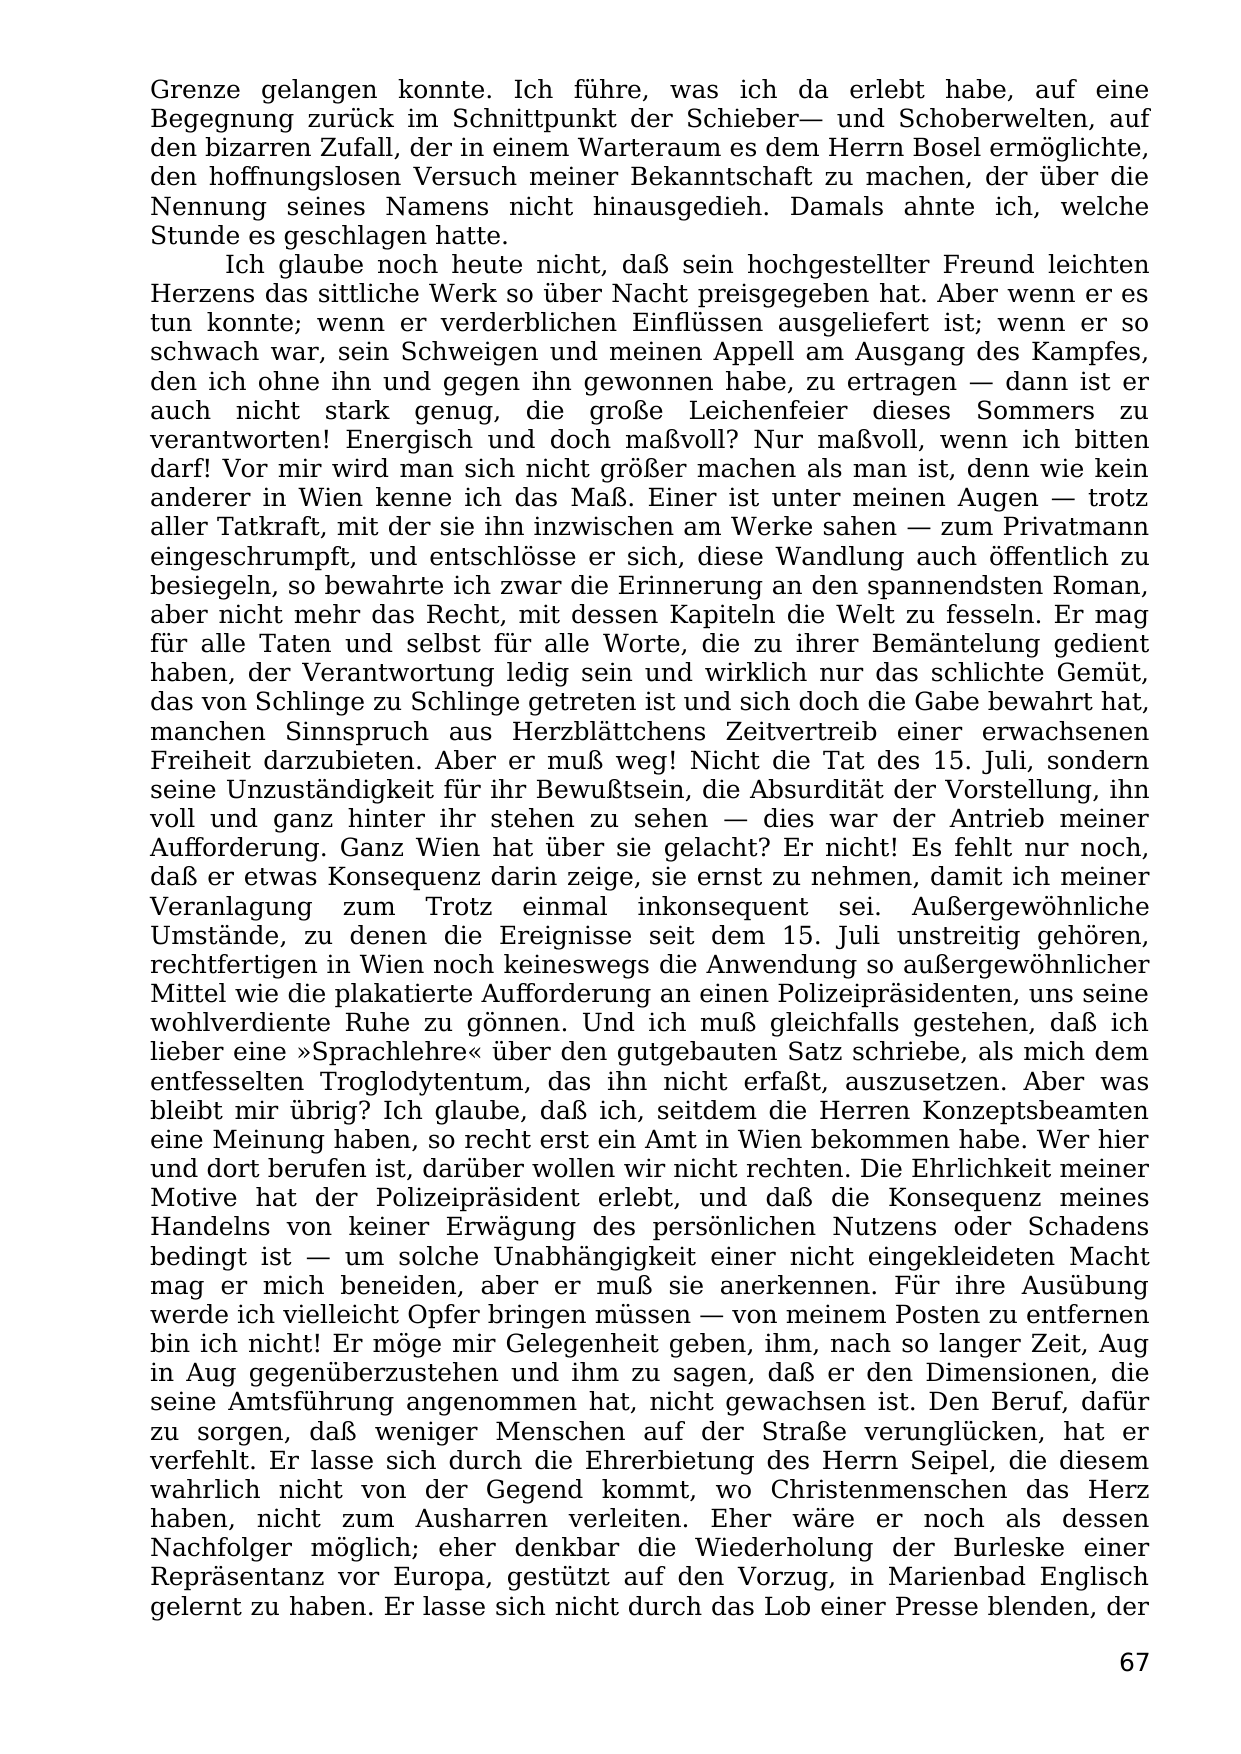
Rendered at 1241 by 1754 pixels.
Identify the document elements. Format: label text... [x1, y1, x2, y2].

text Grenze gelangen konnte. Ich führe, was ich da erlebt habe, auf eine Begegnung zurück im Schnittpunkt der Schieber— und Schoberwelten, auf den bizarren Zufall, der in einem Warteraum es dem Herrn Bosel ermöglichte, den hoffnungslosen Versuch meiner Bekanntschaft zu machen, der über die Nennung seines Namens nicht hinausgedieh. Damals ahnte ich, welche Stunde es geschlagen hatte. [150, 75, 1151, 250]
text Ich glaube noch heute nicht, daß sein hochgestellter Freund leichten Herzens das sittliche Werk so über Nacht preisgegeben hat. Aber wenn er es tun konnte; wenn er verderblichen Einflüssen ausgeliefert ist; wenn er so schwach war, sein Schweigen und meinen Appell am Ausgang des Kampfes, den ich ohne ihn und gegen ihn gewonnen habe, zu ertragen — dann ist er auch nicht stark genug, die große Leichenfeier dieses Sommers zu verantworten! Energisch und doch maßvoll? Nur maßvoll, wenn ich bitten darf! Vor mir wird man sich nicht größer machen als man ist, denn wie kein anderer in Wien kenne ich das Maß. Einer ist unter meinen Augen — trotz aller Tatkraft, mit der sie ihn inzwischen am Werke sahen — zum Privatmann eingeschrumpft, und entschlösse er sich, diese Wandlung auch öffentlich zu besiegeln, so bewahrte ich zwar die Erinnerung an den spannendsten Roman, aber nicht mehr das Recht, mit dessen Kapiteln die Welt zu fesseln. Er mag für alle Taten und selbst für alle Worte, die zu ihrer Bemäntelung gedient haben, der Verantwortung ledig sein und wirklich nur das schlichte Gemüt, das von Schlinge zu Schlinge getreten ist und sich doch die Gabe bewahrt hat, manchen Sinnspruch aus Herzblättchens Zeitvertreib einer erwachsenen Freiheit darzubieten. Aber er muß weg! Nicht die Tat des 15. Juli, sondern seine Unzuständigkeit für ihr Bewußtsein, die Absurdität der Vorstellung, ihn voll und ganz hinter ihr stehen zu sehen — dies war der Antrieb meiner Aufforderung. Ganz Wien hat über sie gelacht? Er nicht! Es fehlt nur noch, daß er etwas Konsequenz darin zeige, sie ernst zu nehmen, damit ich meiner Veranlagung zum Trotz einmal inkonsequent sei. Außergewöhnliche Umstände, zu denen die Ereignisse seit dem 15. Juli unstreitig gehören, rechtfertigen in Wien noch keineswegs die Anwendung so außergewöhnlicher Mittel wie die plakatierte Aufforderung an einen Polizeipräsidenten, uns seine wohlverdiente Ruhe zu gönnen. Und ich muß gleichfalls gestehen, daß ich lieber eine »Sprachlehre« über den gutgebauten Satz schriebe, als mich dem entfesselten Troglodytentum, das ihn nicht erfaßt, auszusetzen. Aber was bleibt mir übrig? Ich glaube, daß ich, seitdem die Herren Konzeptsbeamten eine Meinung haben, so recht erst ein Amt in Wien bekommen habe. Wer hier und dort berufen ist, darüber wollen wir nicht rechten. Die Ehrlichkeit meiner Motive hat der Polizeipräsident erlebt, und daß die Konsequenz meines Handelns von keiner Erwägung des persönlichen Nutzens oder Schadens bedingt ist — um solche Unabhängigkeit einer nicht eingekleideten Macht mag er mich beneiden, aber er muß sie anerkennen. Für ihre Ausübung werde ich vielleicht Opfer bringen müssen — von meinem Posten zu entfernen bin ich nicht! Er möge mir Gelegenheit geben, ihm, nach so langer Zeit, Aug in Aug gegenüberzustehen und ihm zu sagen, daß er den Dimensionen, die seine Amtsführung angenommen hat, nicht gewachsen ist. Den Beruf, dafür zu sorgen, daß weniger Menschen auf der Straße verunglücken, hat er verfehlt. Er lasse sich durch die Ehrerbietung des Herrn Seipel, die diesem wahrlich nicht von der Gegend kommt, wo Christenmenschen das Herz haben, nicht zum Ausharren verleiten. Eher wäre er noch als dessen Nachfolger möglich; eher denkbar die Wiederholung der Burleske einer Repräsentanz vor Europa, gestützt auf den Vorzug, in Marienbad Englisch gelernt zu haben. Er lasse sich nicht durch das Lob einer Presse blenden, der [150, 250, 1151, 1621]
